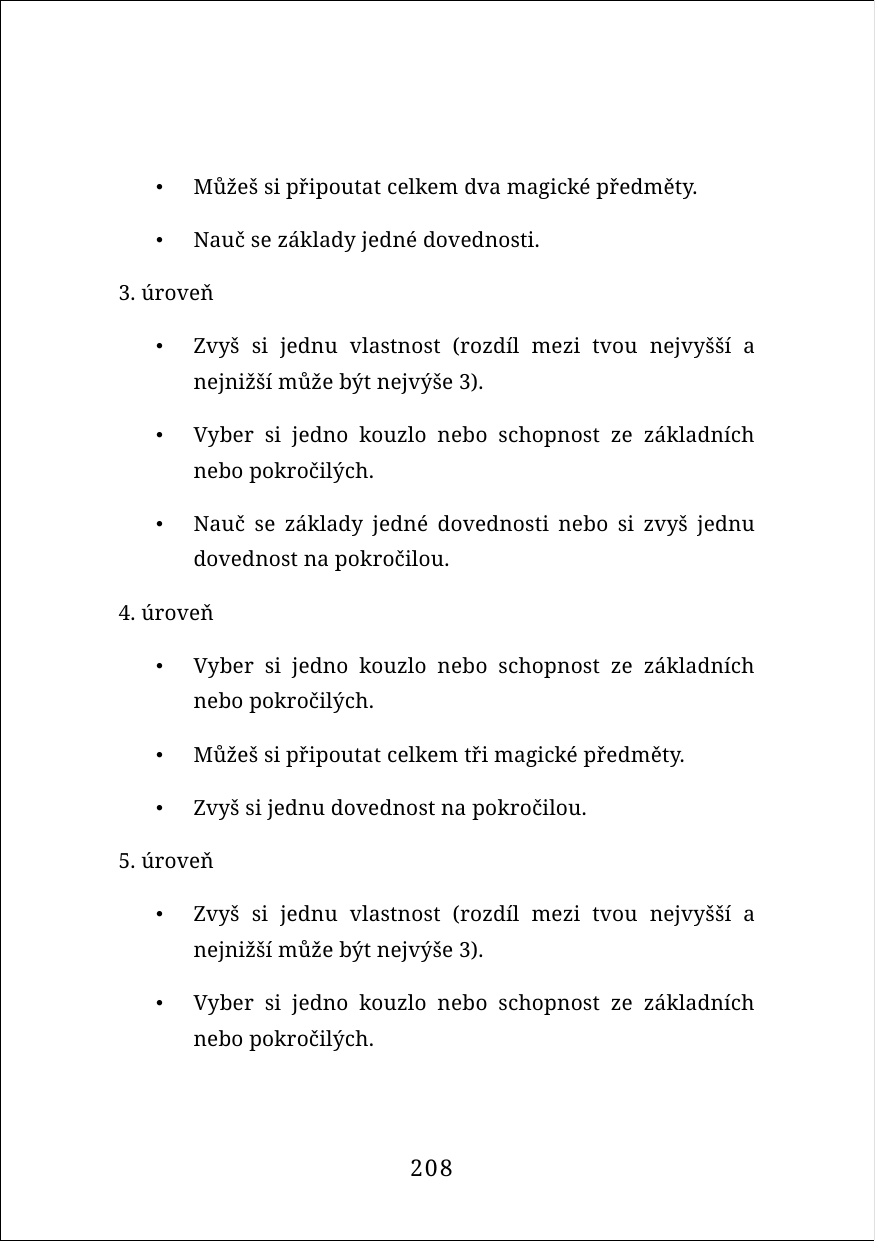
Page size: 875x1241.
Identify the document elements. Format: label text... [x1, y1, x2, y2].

list Můžeš si připoutat celkem dva magické předměty. [156, 172, 756, 200]
text 5. úroveň [118, 846, 756, 874]
text 3. úroveň [118, 278, 756, 307]
list Zvyš si jednu dovednost na pokročilou. [156, 793, 756, 821]
list Vyber si jedno kouzlo nebo schopnost ze základních nebo pokročilých. [156, 651, 756, 715]
list Nauč se základy jedné dovednosti nebo si zvyš jednu dovednost na pokročilou. [156, 509, 756, 573]
list Nauč se základy jedné dovednosti. [156, 225, 756, 253]
list Vyber si jedno kouzlo nebo schopnost ze základních nebo pokročilých. [156, 420, 756, 484]
list Zvyš si jednu vlastnost (rozdíl mezi tvou nejvyšší a nejnižší může být nejvýše 3). [156, 331, 756, 395]
list Můžeš si připoutat celkem tři magické předměty. [156, 740, 756, 768]
list Vyber si jedno kouzlo nebo schopnost ze základních nebo pokročilých. [156, 988, 756, 1052]
list Zvyš si jednu vlastnost (rozdíl mezi tvou nejvyšší a nejnižší může být nejvýše 3). [156, 899, 756, 963]
text 4. úroveň [118, 598, 756, 626]
